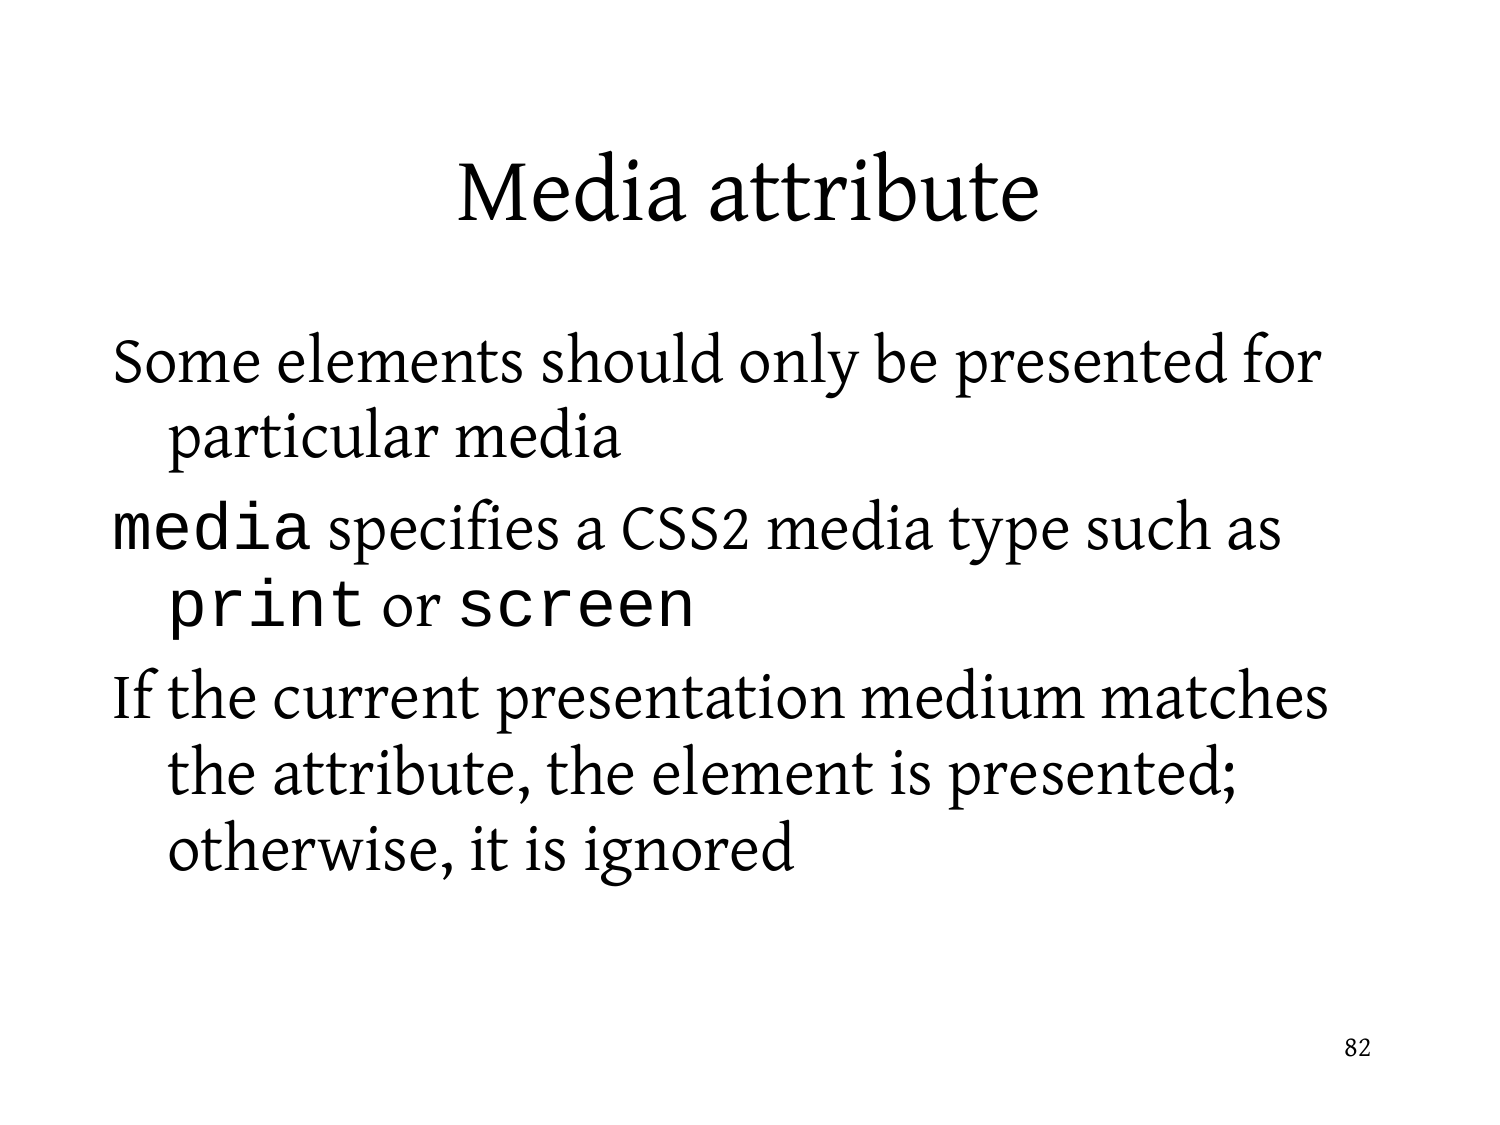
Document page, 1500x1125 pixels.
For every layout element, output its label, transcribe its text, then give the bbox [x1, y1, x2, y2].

title Media attribute [112, 63, 1387, 324]
list Some elements should only be presented for particular media media specifies a CSS2 media type such as print or screen If the current presentation medium matches the attribute, the element is presented; otherwise, it is ignored [112, 324, 1387, 1000]
